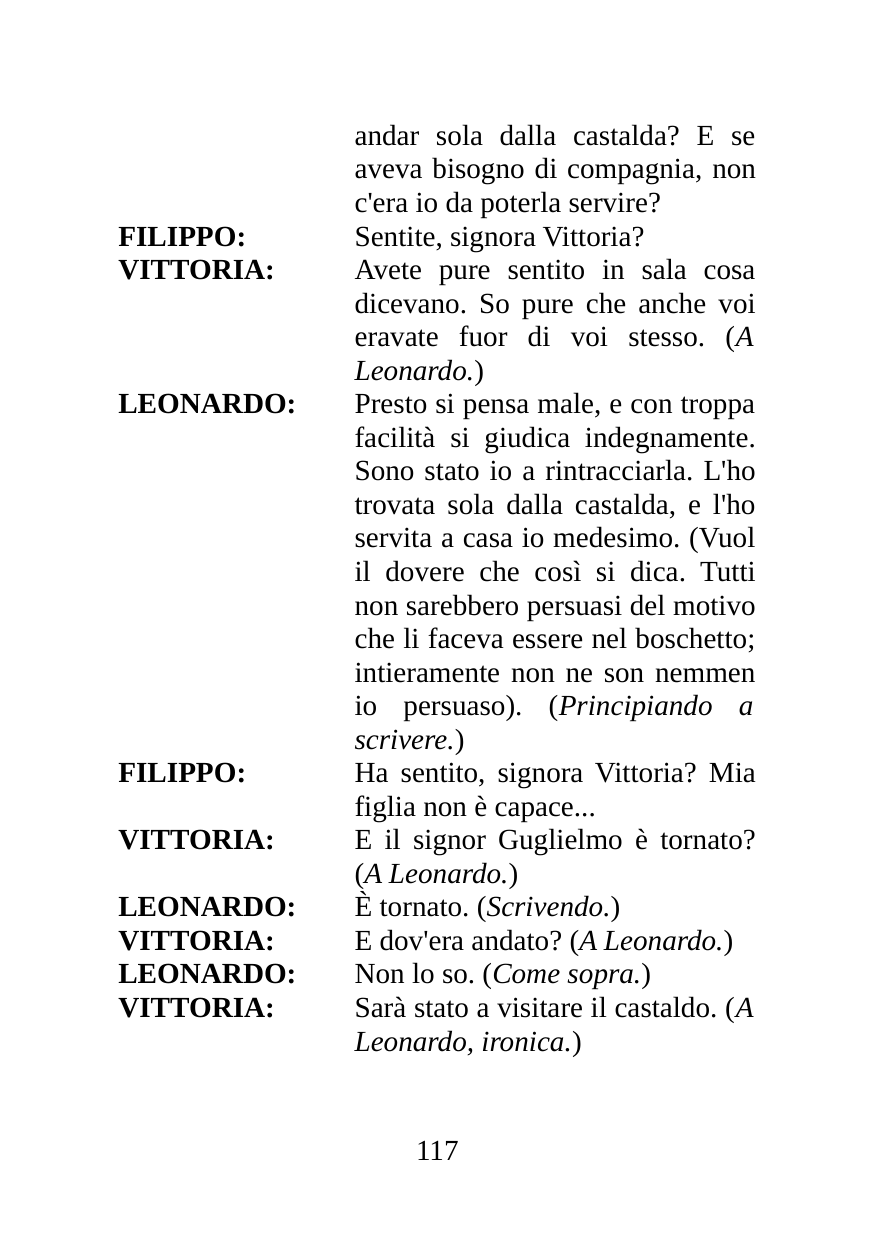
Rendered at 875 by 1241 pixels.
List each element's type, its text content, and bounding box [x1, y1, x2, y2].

text FILIPPO: Sentite, signora Vittoria? [118, 219, 756, 252]
text VITTORIA: Avete pure sentito in sala cosa dicevano. So pure che anche voi eravate fuor di voi stesso. (A Leonardo.) [118, 252, 756, 386]
text VITTORIA: E dov'era andato? (A Leonardo.) [118, 923, 756, 957]
text VITTORIA: Sarà stato a visitare il castaldo. (A Leonardo, ironica.) [118, 990, 756, 1057]
text VITTORIA: E il signor Guglielmo è tornato? (A Leonardo.) [118, 822, 756, 889]
text LEONARDO: Presto si pensa male, e con troppa facilità si giudica indegnamente. Sono stato io a rintracciarla. L'ho trovata sola dalla castalda, e l'ho servita a casa io medesimo. (Vuol il dovere che così si dica. Tutti non sarebbero persuasi del motivo che li faceva essere nel boschetto; intieramente non ne son nemmen io persuaso). (Principiando a scrivere.) [118, 386, 756, 755]
text andar sola dalla castalda? E se aveva bisogno di compagnia, non c'era io da poterla servire? [118, 118, 756, 219]
text LEONARDO: È tornato. (Scrivendo.) [118, 889, 756, 923]
text LEONARDO: Non lo so. (Come sopra.) [118, 957, 756, 990]
text FILIPPO: Ha sentito, signora Vittoria? Mia figlia non è capace... [118, 755, 756, 822]
